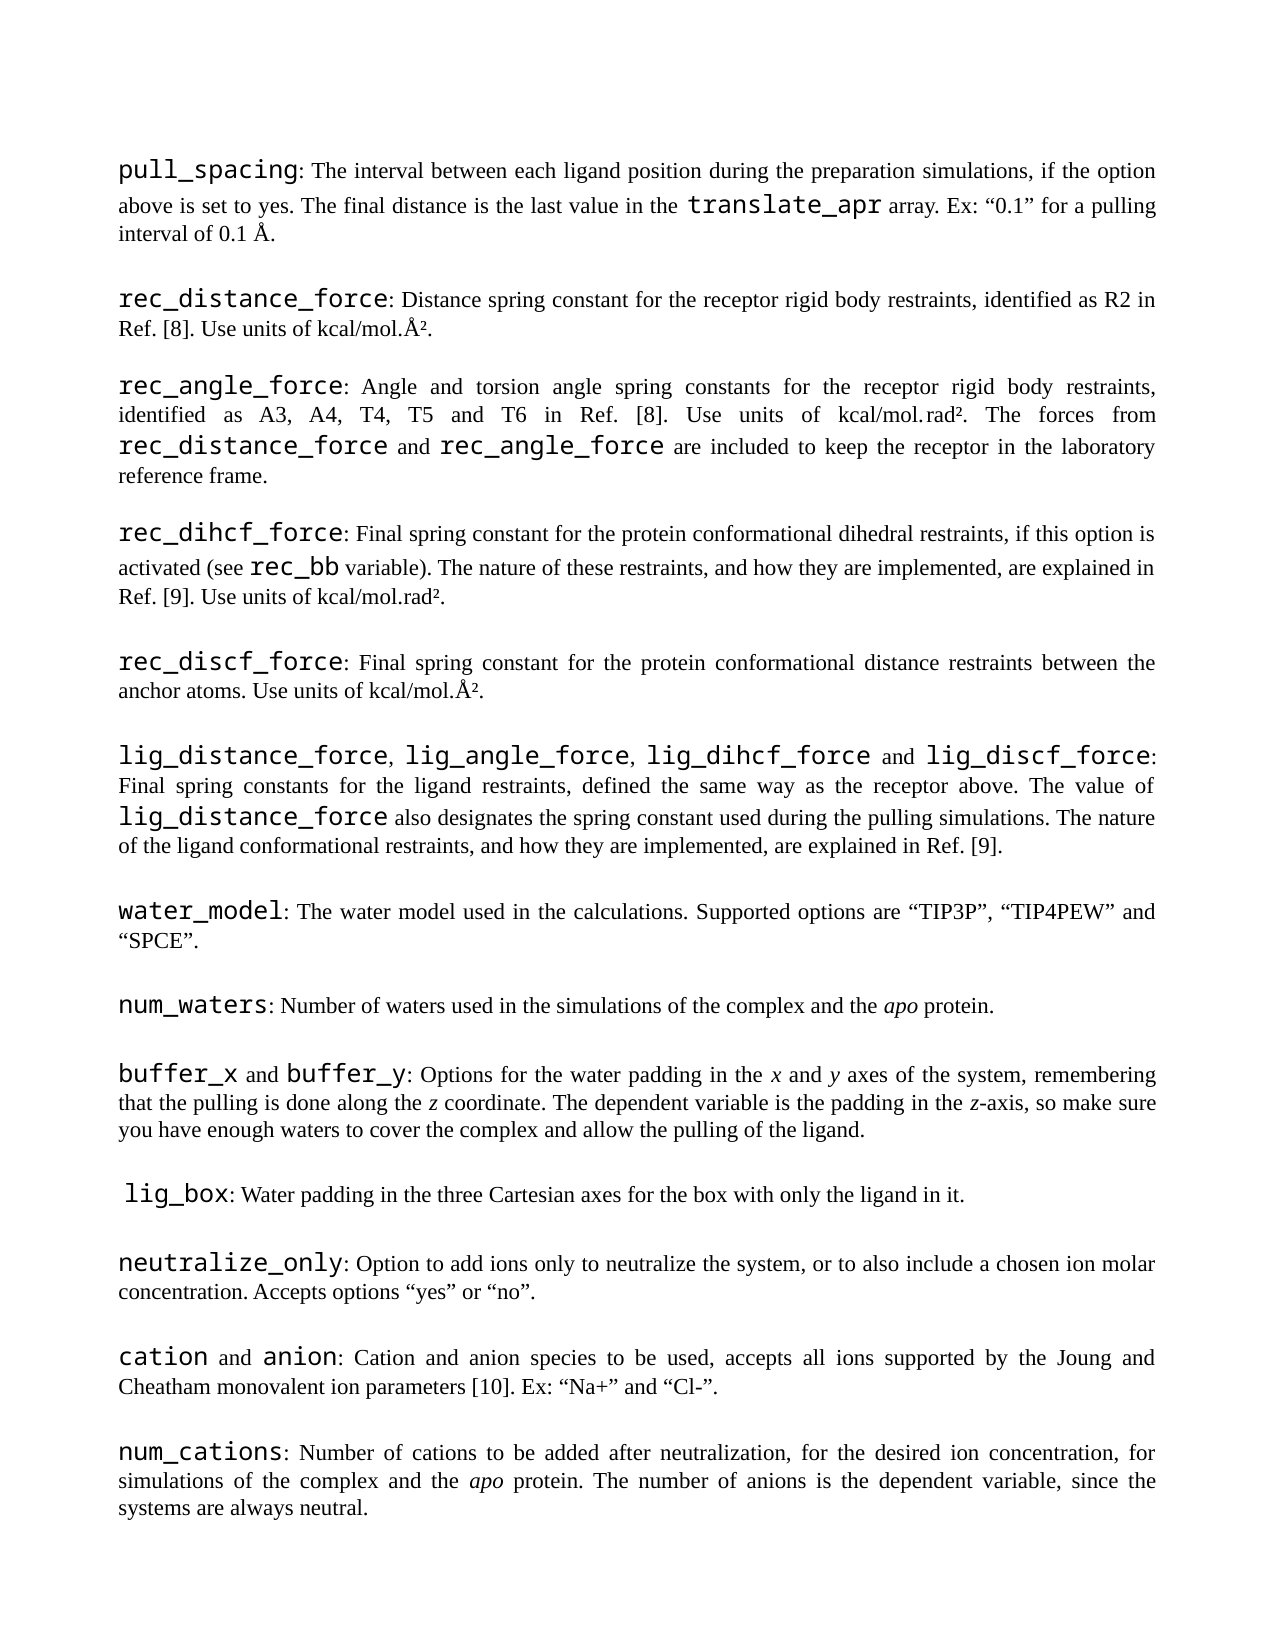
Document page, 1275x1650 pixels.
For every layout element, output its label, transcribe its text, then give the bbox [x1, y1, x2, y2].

text buffer_x and buffer_y: Options for the water padding in the x and y axes of the system, remembering that the pulling is done along the z coordinate. The dependent variable is the padding in the z-axis, so make sure you have enough waters to cover the complex and allow the pulling of the ligand. [118, 1055, 1157, 1142]
text rec_discf_force: Final spring constant for the protein conformational distance restraints between the anchor atoms. Use units of kcal/mol.Å². [118, 643, 1157, 704]
text num_cations: Number of cations to be added after neutralization, for the desired ion concentration, for simulations of the complex and the apo protein. The number of anions is the dependent variable, since the systems are always neutral. [118, 1433, 1157, 1520]
text rec_distance_force: Distance spring constant for the receptor rigid body restraints, identified as R2 in Ref. [8]. Use units of kcal/mol.Å². [118, 281, 1157, 341]
text neutralize_only: Option to add ions only to neutralize the system, or to also include a chosen ion molar concentration. Accepts options “yes” or “no”. [118, 1244, 1157, 1304]
text num_waters: Number of waters used in the simulations of the complex and the apo protein. [118, 987, 1157, 1021]
text lig_distance_force, lig_angle_force, lig_dihcf_force and lig_discf_force: Final spring constants for the ligand restraints, defined the same way as the receptor above. The value of lig_distance_force also designates the spring constant used during the pulling simulations. The nature of the ligand conformational restraints, and how they are implemented, are explained in Ref. [9]. [118, 738, 1157, 858]
text lig_box: Water padding in the three Cartesian axes for the box with only the ligand in it. [118, 1176, 1157, 1210]
text rec_angle_force: Angle and torsion angle spring constants for the receptor rigid body restraints, identified as A3, A4, T4, T5 and T6 in Ref. [8]. Use units of kcal/mol.rad². The forces from rec_distance_force and rec_angle_force are included to keep the receptor in the laboratory reference frame. [118, 367, 1157, 488]
text rec_dihcf_force: Final spring constant for the protein conformational dihedral restraints, if this option is activated (see rec_bb variable). The nature of these restraints, and how they are implemented, are explained in Ref. [9]. Use units of kcal/mol.rad². [118, 515, 1157, 609]
text pull_spacing: The interval between each ligand position during the preparation simulations, if the option above is set to yes. The final distance is the last value in the translate_apr array. Ex: “0.1” for a pulling interval of 0.1 Å. [118, 152, 1157, 247]
text cation and anion: Cation and anion species to be used, accepts all ions supported by the Joung and Cheatham monovalent ion parameters [10]. Ex: “Na+” and “Cl-”. [118, 1339, 1157, 1399]
text water_model: The water model used in the calculations. Supported options are “TIP3P”, “TIP4PEW” and “SPCE”. [118, 893, 1157, 953]
